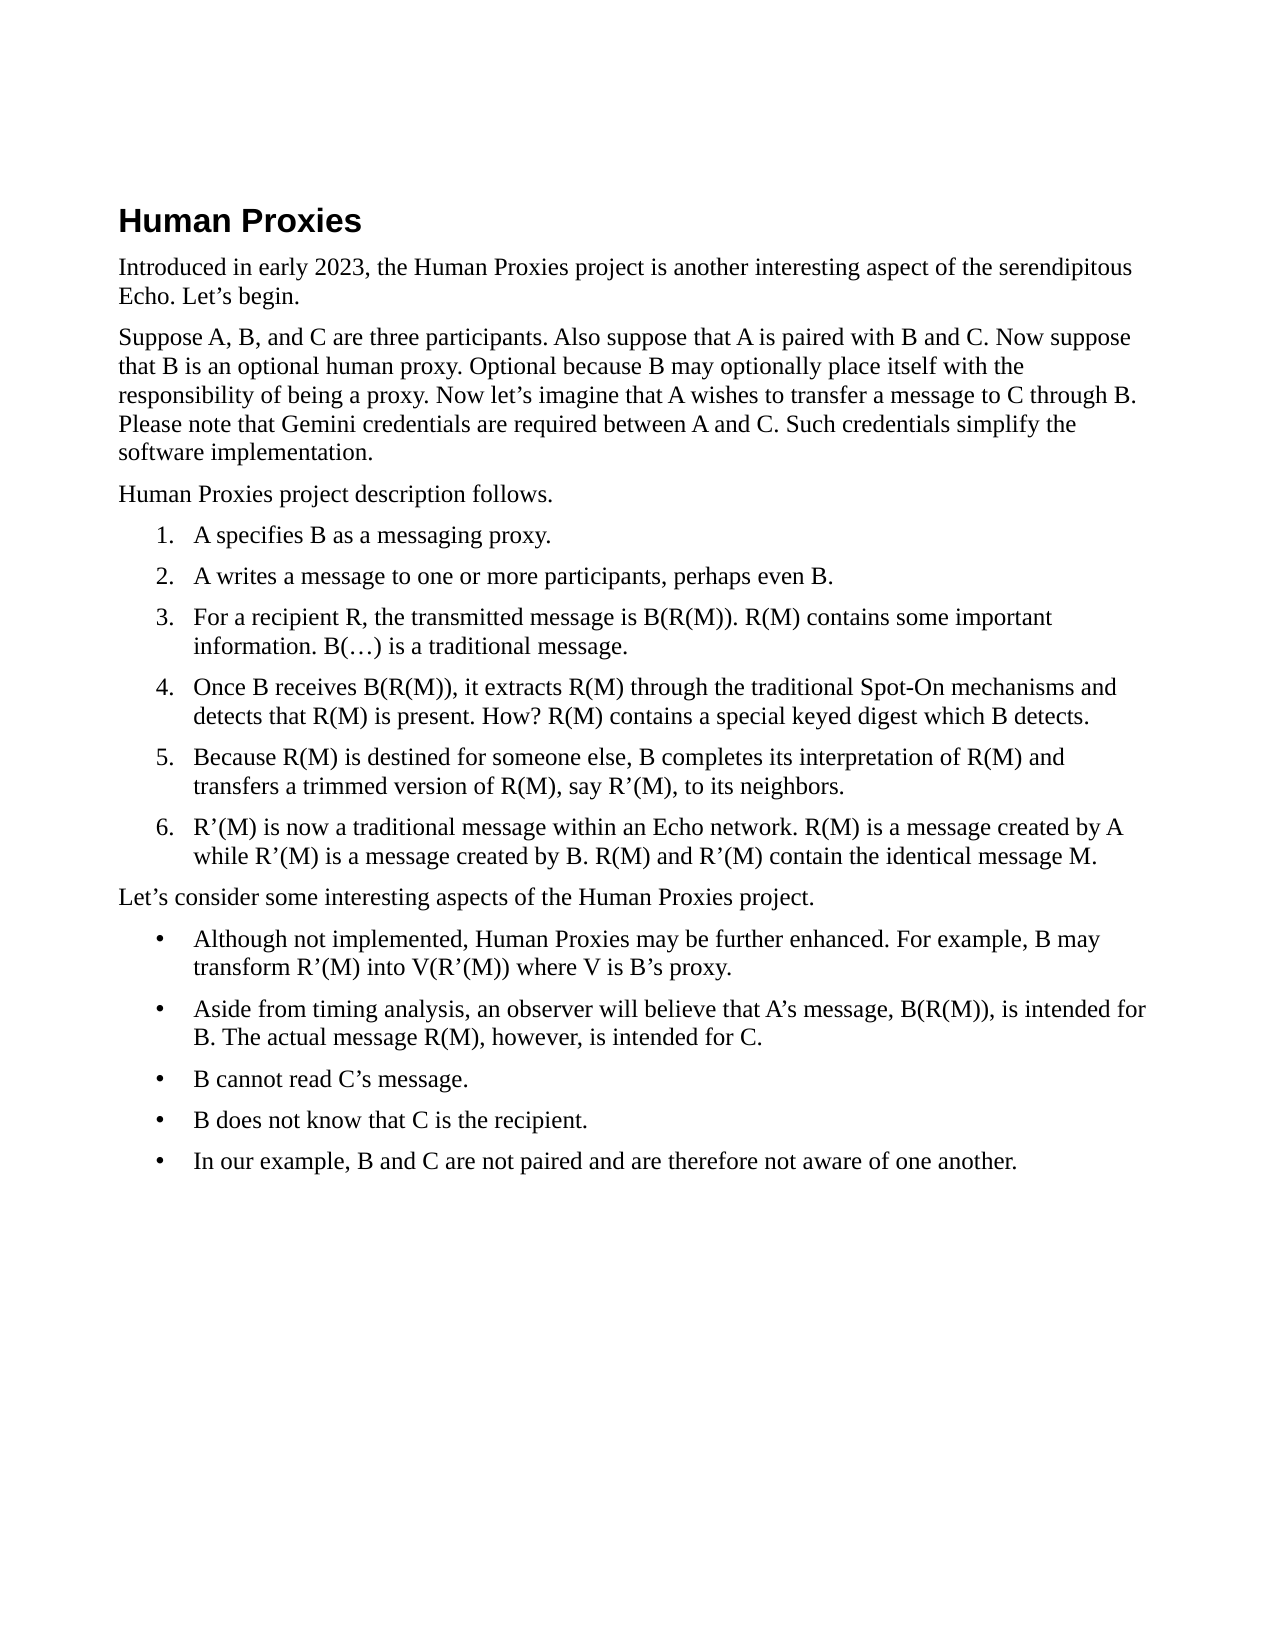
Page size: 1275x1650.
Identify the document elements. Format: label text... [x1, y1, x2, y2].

text Human Proxies project description follows. [118, 479, 1157, 507]
list A specifies B as a messaging proxy. [156, 520, 1157, 549]
list In our example, B and C are not paired and are therefore not aware of one another. [156, 1146, 1157, 1175]
list Aside from timing analysis, an observer will believe that A’s message, B(R(M)), is intended for B. The actual message R(M), however, is intended for C. [156, 994, 1157, 1051]
list Because R(M) is destined for someone else, B completes its interpretation of R(M) and transfers a trimmed version of R(M), say R’(M), to its neighbors. [156, 742, 1157, 800]
list A writes a message to one or more participants, perhaps even B. [156, 561, 1157, 590]
list R’(M) is now a traditional message within an Echo network. R(M) is a message created by A while R’(M) is a message created by B. R(M) and R’(M) contain the identical message M. [156, 812, 1157, 870]
text Let’s consider some interesting aspects of the Human Proxies project. [118, 882, 1157, 911]
text Introduced in early 2023, the Human Proxies project is another interesting aspect of the serendipitous Echo. Let’s begin. [118, 252, 1157, 310]
list B does not know that C is the recipient. [156, 1105, 1157, 1134]
list For a recipient R, the transmitted message is B(R(M)). R(M) contains some important information. B(…) is a traditional message. [156, 602, 1157, 660]
list Once B receives B(R(M)), it extracts R(M) through the traditional Spot-On mechanisms and detects that R(M) is present. How? R(M) contains a special keyed digest which B detects. [156, 672, 1157, 730]
subtitle Human Proxies [118, 201, 1157, 240]
list B cannot read C’s message. [156, 1064, 1157, 1092]
list Although not implemented, Human Proxies may be further enhanced. For example, B may transform R’(M) into V(R’(M)) where V is B’s proxy. [156, 924, 1157, 981]
text Suppose A, B, and C are three participants. Also suppose that A is paired with B and C. Now suppose that B is an optional human proxy. Optional because B may optionally place itself with the responsibility of being a proxy. Now let’s imagine that A wishes to transfer a message to C through B. Please note that Gemini credentials are required between A and C. Such credentials simplify the software implementation. [118, 322, 1157, 466]
